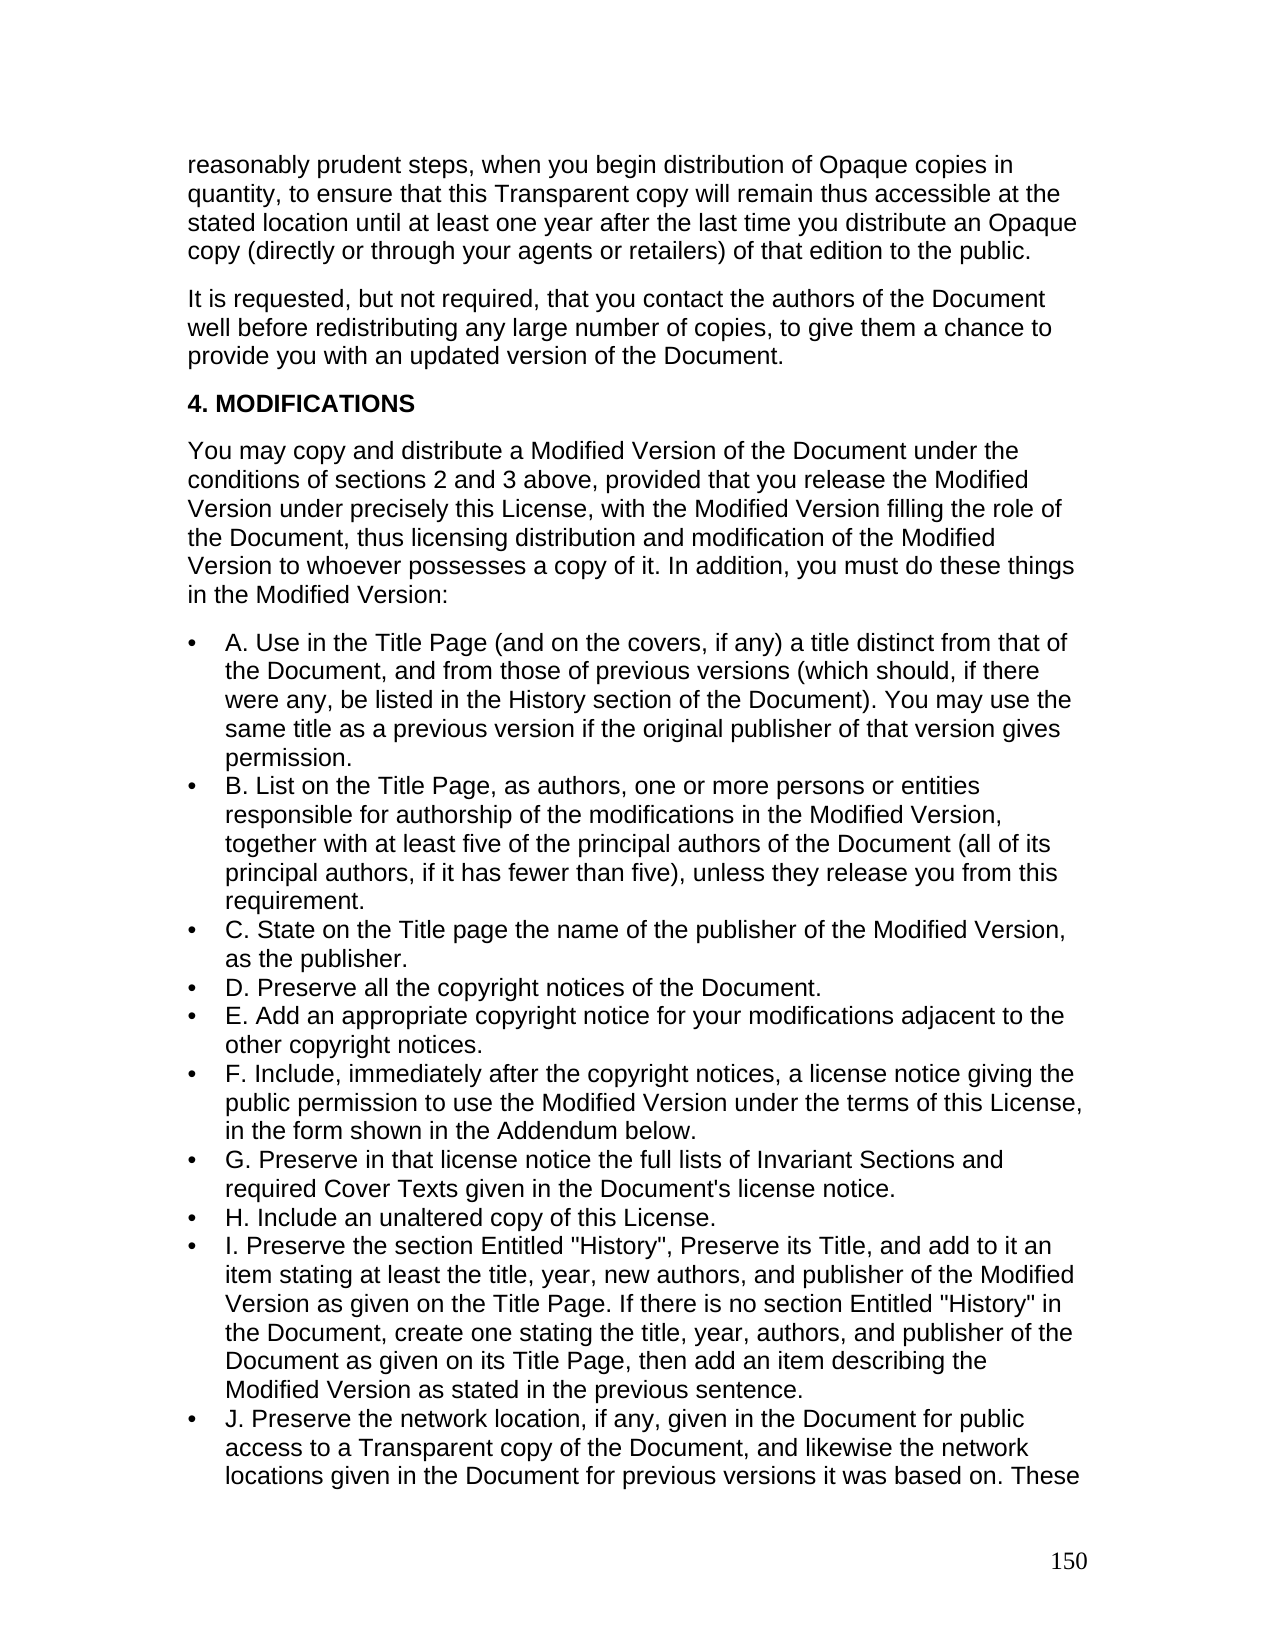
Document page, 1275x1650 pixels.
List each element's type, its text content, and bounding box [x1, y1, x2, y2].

text • B. List on the Title Page, as authors, one or more persons or entities responsible for authorship of the modifications in the Modified Version, together with at least five of the principal authors of the Document (all of its principal authors, if it has fewer than five), unless they release you from this requirement. [187, 771, 1087, 915]
text 4. MODIFICATIONS [187, 389, 1087, 417]
text • C. State on the Title page the name of the publisher of the Modified Version, as the publisher. [187, 915, 1087, 972]
text It is requested, but not required, that you contact the authors of the Document well before redistributing any large number of copies, to give them a chance to provide you with an updated version of the Document. [187, 284, 1087, 370]
text • I. Preserve the section Entitled "History", Preserve its Title, and add to it an item stating at least the title, year, new authors, and publisher of the Modified Version as given on the Title Page. If there is no section Entitled "History" in the Document, create one stating the title, year, authors, and publisher of the Document as given on its Title Page, then add an item describing the Modified Version as stated in the previous sentence. [187, 1231, 1087, 1404]
text • H. Include an unaltered copy of this License. [187, 1202, 1087, 1231]
text You may copy and distribute a Modified Version of the Document under the conditions of sections 2 and 3 above, provided that you release the Modified Version under precisely this License, with the Modified Version filling the role of the Document, thus licensing distribution and modification of the Modified Version to whoever possesses a copy of it. In addition, you must do these things in the Modified Version: [187, 436, 1087, 609]
text • D. Preserve all the copyright notices of the Document. [187, 972, 1087, 1001]
text • J. Preserve the network location, if any, given in the Document for public access to a Transparent copy of the Document, and likewise the network locations given in the Document for previous versions it was based on. These [187, 1404, 1087, 1490]
text • G. Preserve in that license notice the full lists of Invariant Sections and required Cover Texts given in the Document's license notice. [187, 1145, 1087, 1202]
text • A. Use in the Title Page (and on the covers, if any) a title distinct from that of the Document, and from those of previous versions (which should, if there were any, be listed in the History section of the Document). You may use the same title as a previous version if the original publisher of that version gives permission. [187, 627, 1087, 771]
text • E. Add an appropriate copyright notice for your modifications adjacent to the other copyright notices. [187, 1001, 1087, 1059]
text • F. Include, immediately after the copyright notices, a license notice giving the public permission to use the Modified Version under the terms of this License, in the form shown in the Addendum below. [187, 1059, 1087, 1145]
text reasonably prudent steps, when you begin distribution of Opaque copies in quantity, to ensure that this Transparent copy will remain thus accessible at the stated location until at least one year after the last time you distribute an Opaque copy (directly or through your agents or retailers) of that edition to the public. [187, 150, 1087, 265]
